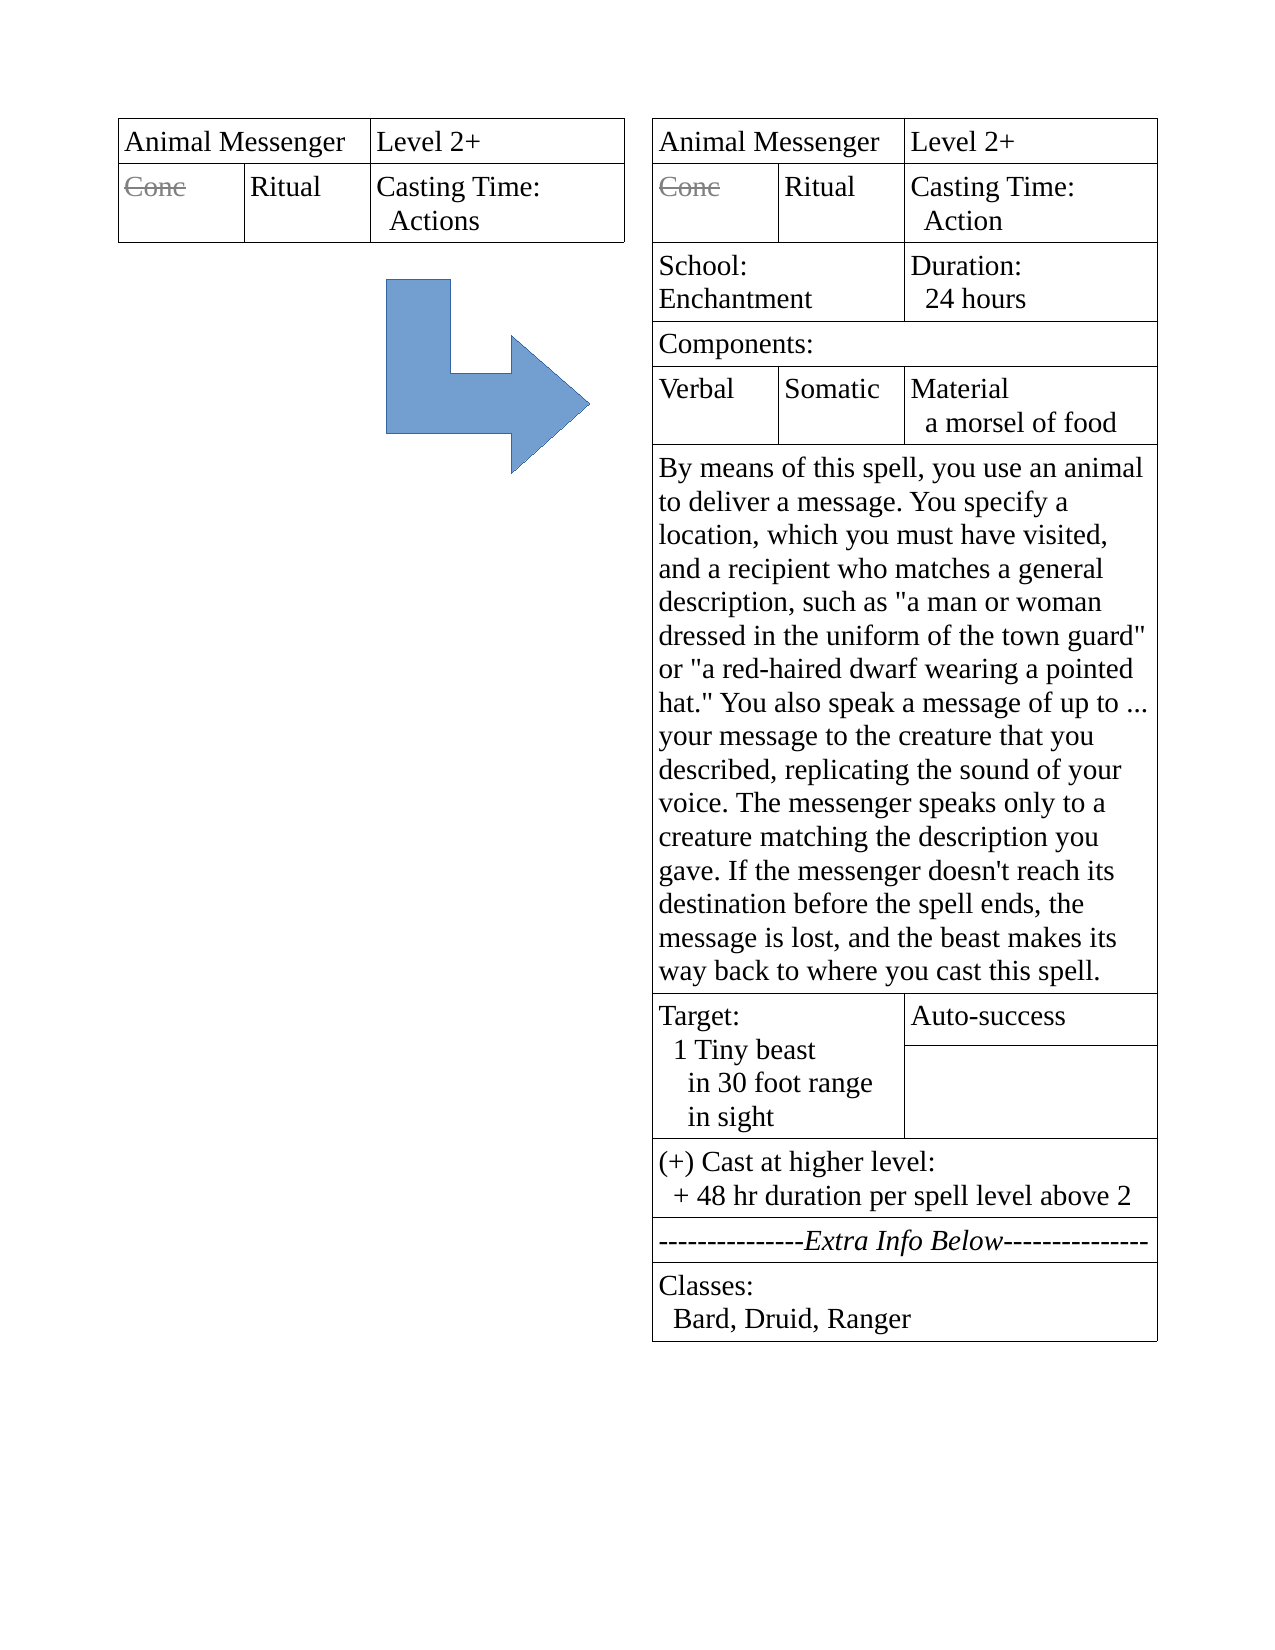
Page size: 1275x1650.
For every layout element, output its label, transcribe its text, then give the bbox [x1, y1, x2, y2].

table_header Level 2+ [371, 119, 624, 163]
table_cell Casting Time: Action [905, 164, 1157, 242]
table_header Animal Messenger [119, 119, 370, 163]
table_cell (+) Cast at higher level: + 48 hr duration per spell level above 2 [653, 1139, 1157, 1217]
table_cell Duration: 24 hours [905, 243, 1157, 321]
table_cell Material a morsel of food [905, 367, 1157, 444]
table_cell School: Enchantment [653, 243, 904, 321]
table_cell Components: [653, 322, 1157, 366]
table_cell By means of this spell, you use an animal to deliver a message. You specify a location, which you must have visited, and a recipient who matches a general description, such as "a man or woman dressed in the uniform of the town guard" or "a red-haired dwarf wearing a pointed hat." You also speak a message of up to ... your message to the creature that you described, replicating the sound of your voice. The messenger speaks only to a creature matching the description you gave. If the messenger doesn't reach its destination before the spell ends, the message is lost, and the beast makes its way back to where you cast this spell. [653, 445, 1157, 992]
table_cell Conc [653, 164, 778, 242]
table_cell Target: 1 Tiny beast in 30 foot range in sight [653, 994, 904, 1138]
table_cell Classes: Bard, Druid, Ranger [653, 1263, 1157, 1341]
table_cell ---------------Extra Info Below--------------- [653, 1218, 1157, 1262]
table_cell Ritual [245, 164, 370, 242]
table_cell Casting Time: Actions [371, 164, 624, 242]
table_cell Somatic [779, 367, 904, 444]
table_header Animal Messenger [653, 119, 904, 163]
table_cell Verbal [653, 367, 778, 444]
table_cell [905, 1046, 1157, 1138]
table_cell Ritual [779, 164, 904, 242]
table_header Level 2+ [905, 119, 1157, 163]
table_cell Conc [119, 164, 244, 242]
table_cell Auto-success [905, 994, 1157, 1045]
